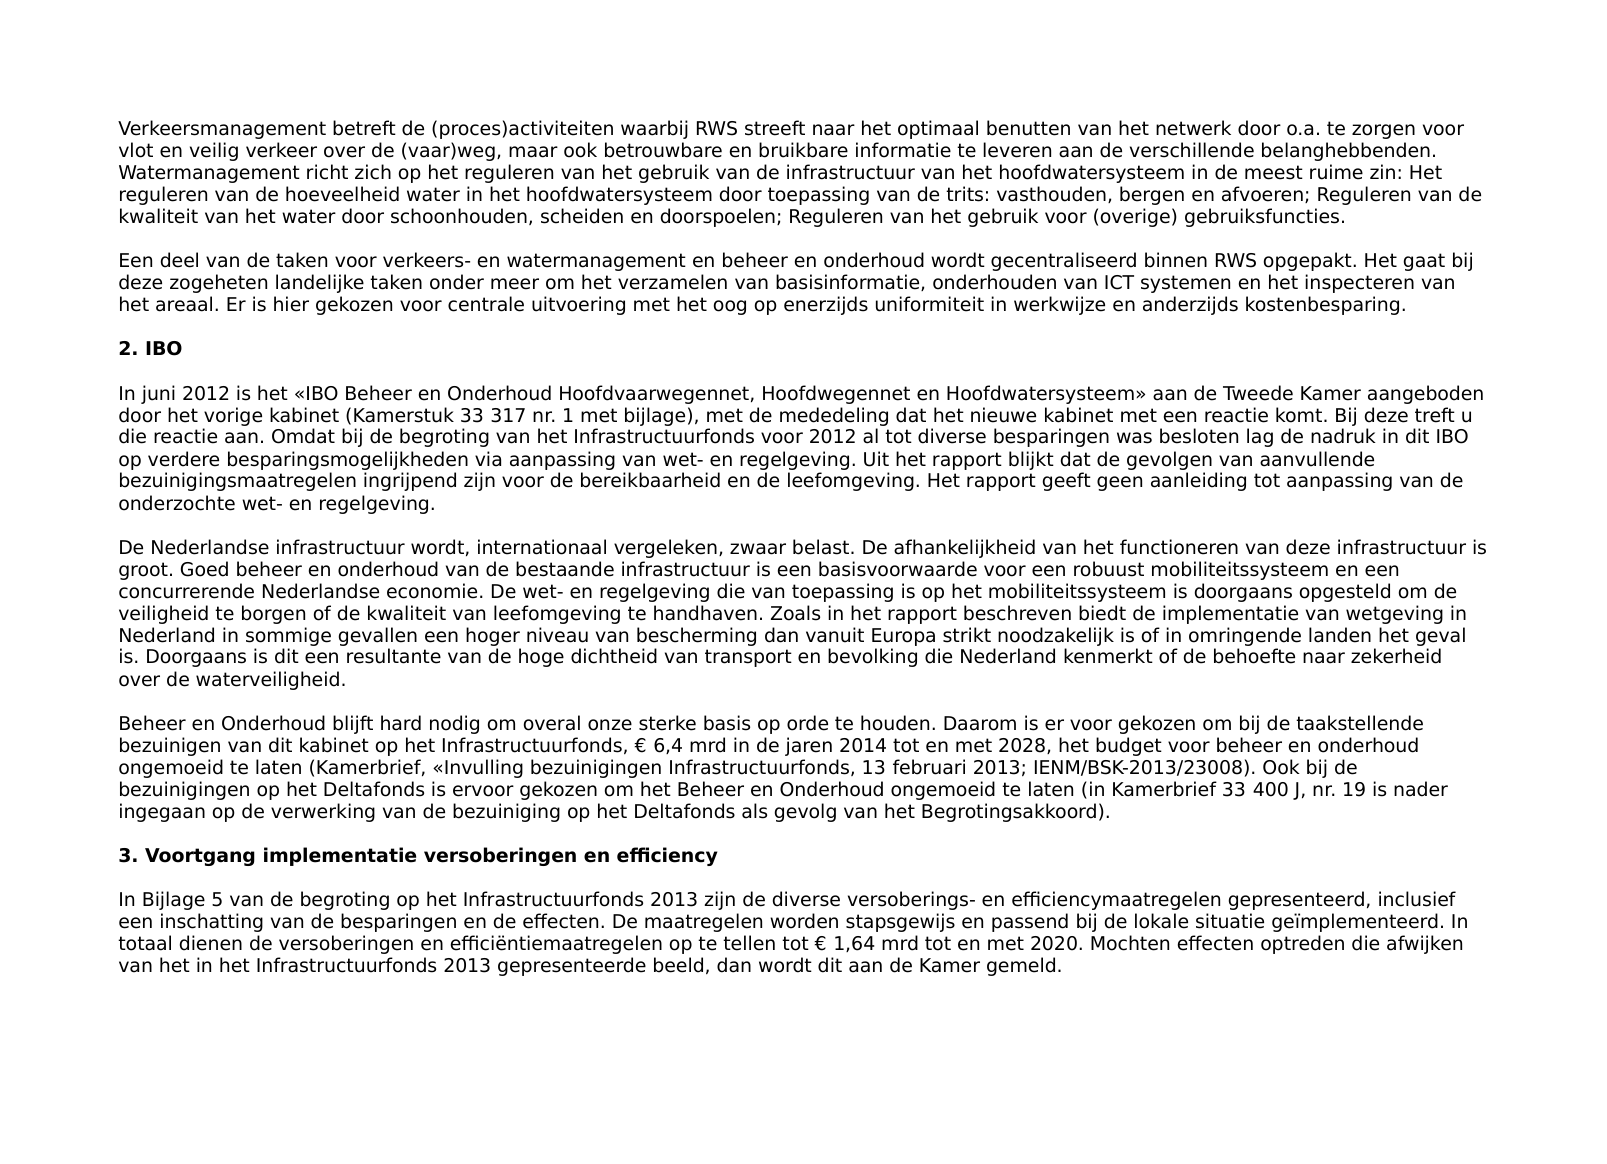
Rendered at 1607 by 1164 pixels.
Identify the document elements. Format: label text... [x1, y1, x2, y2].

subtitle 2. IBO [118, 338, 1488, 360]
text Verkeersmanagement betreft de (proces)activiteiten waarbij RWS streeft naar het optimaal benutten van het netwerk door o.a. te zorgen voor vlot en veilig verkeer over de (vaar)weg, maar ook betrouwbare en bruikbare informatie te leveren aan de verschillende belanghebbenden. Watermanagement richt zich op het reguleren van het gebruik van de infrastructuur van het hoofdwatersysteem in de meest ruime zin: Het reguleren van de hoeveelheid water in het hoofdwatersysteem door toepassing van de trits: vasthouden, bergen en afvoeren; Reguleren van de kwaliteit van het water door schoonhouden, scheiden en doorspoelen; Reguleren van het gebruik voor (overige) gebruiksfuncties. [118, 118, 1488, 228]
text In juni 2012 is het «IBO Beheer en Onderhoud Hoofdvaarwegennet, Hoofdwegennet en Hoofdwatersysteem» aan de Tweede Kamer aangeboden door het vorige kabinet (Kamerstuk 33 317 nr. 1 met bijlage), met de mededeling dat het nieuwe kabinet met een reactie komt. Bij deze treft u die reactie aan. Omdat bij de begroting van het Infrastructuurfonds voor 2012 al tot diverse besparingen was besloten lag de nadruk in dit IBO op verdere besparingsmogelijkheden via aanpassing van wet- en regelgeving. Uit het rapport blijkt dat de gevolgen van aanvullende bezuinigingsmaatregelen ingrijpend zijn voor de bereikbaarheid en de leefomgeving. Het rapport geeft geen aanleiding tot aanpassing van de onderzochte wet- en regelgeving. [118, 382, 1488, 514]
text In Bijlage 5 van de begroting op het Infrastructuurfonds 2013 zijn de diverse versoberings- en efficiencymaatregelen gepresenteerd, inclusief een inschatting van de besparingen en de effecten. De maatregelen worden stapsgewijs en passend bij de lokale situatie geïmplementeerd. In totaal dienen de versoberingen en efficiëntiemaatregelen op te tellen tot € 1,64 mrd tot en met 2020. Mochten effecten optreden die afwijken van het in het Infrastructuurfonds 2013 gepresenteerde beeld, dan wordt dit aan de Kamer gemeld. [118, 889, 1488, 977]
text Beheer en Onderhoud blijft hard nodig om overal onze sterke basis op orde te houden. Daarom is er voor gekozen om bij de taakstellende bezuinigen van dit kabinet op het Infrastructuurfonds, € 6,4 mrd in de jaren 2014 tot en met 2028, het budget voor beheer en onderhoud ongemoeid te laten (Kamerbrief, «Invulling bezuinigingen Infrastructuurfonds, 13 februari 2013; IENM/BSK-2013/23008). Ook bij de bezuinigingen op het Deltafonds is ervoor gekozen om het Beheer en Onderhoud ongemoeid te laten (in Kamerbrief 33 400 J, nr. 19 is nader ingegaan op de verwerking van de bezuiniging op het Deltafonds als gevolg van het Begrotingsakkoord). [118, 713, 1488, 822]
subtitle 3. Voortgang implementatie versoberingen en efficiency [118, 845, 1488, 867]
text Een deel van de taken voor verkeers- en watermanagement en beheer en onderhoud wordt gecentraliseerd binnen RWS opgepakt. Het gaat bij deze zogeheten landelijke taken onder meer om het verzamelen van basisinformatie, onderhouden van ICT systemen en het inspecteren van het areaal. Er is hier gekozen voor centrale uitvoering met het oog op enerzijds uniformiteit in werkwijze en anderzijds kostenbesparing. [118, 250, 1488, 316]
text De Nederlandse infrastructuur wordt, internationaal vergeleken, zwaar belast. De afhankelijkheid van het functioneren van deze infrastructuur is groot. Goed beheer en onderhoud van de bestaande infrastructuur is een basisvoorwaarde voor een robuust mobiliteitssysteem en een concurrerende Nederlandse economie. De wet- en regelgeving die van toepassing is op het mobiliteitssysteem is doorgaans opgesteld om de veiligheid te borgen of de kwaliteit van leefomgeving te handhaven. Zoals in het rapport beschreven biedt de implementatie van wetgeving in Nederland in sommige gevallen een hoger niveau van bescherming dan vanuit Europa strikt noodzakelijk is of in omringende landen het geval is. Doorgaans is dit een resultante van de hoge dichtheid van transport en bevolking die Nederland kenmerkt of de behoefte naar zekerheid over de waterveiligheid. [118, 537, 1488, 690]
